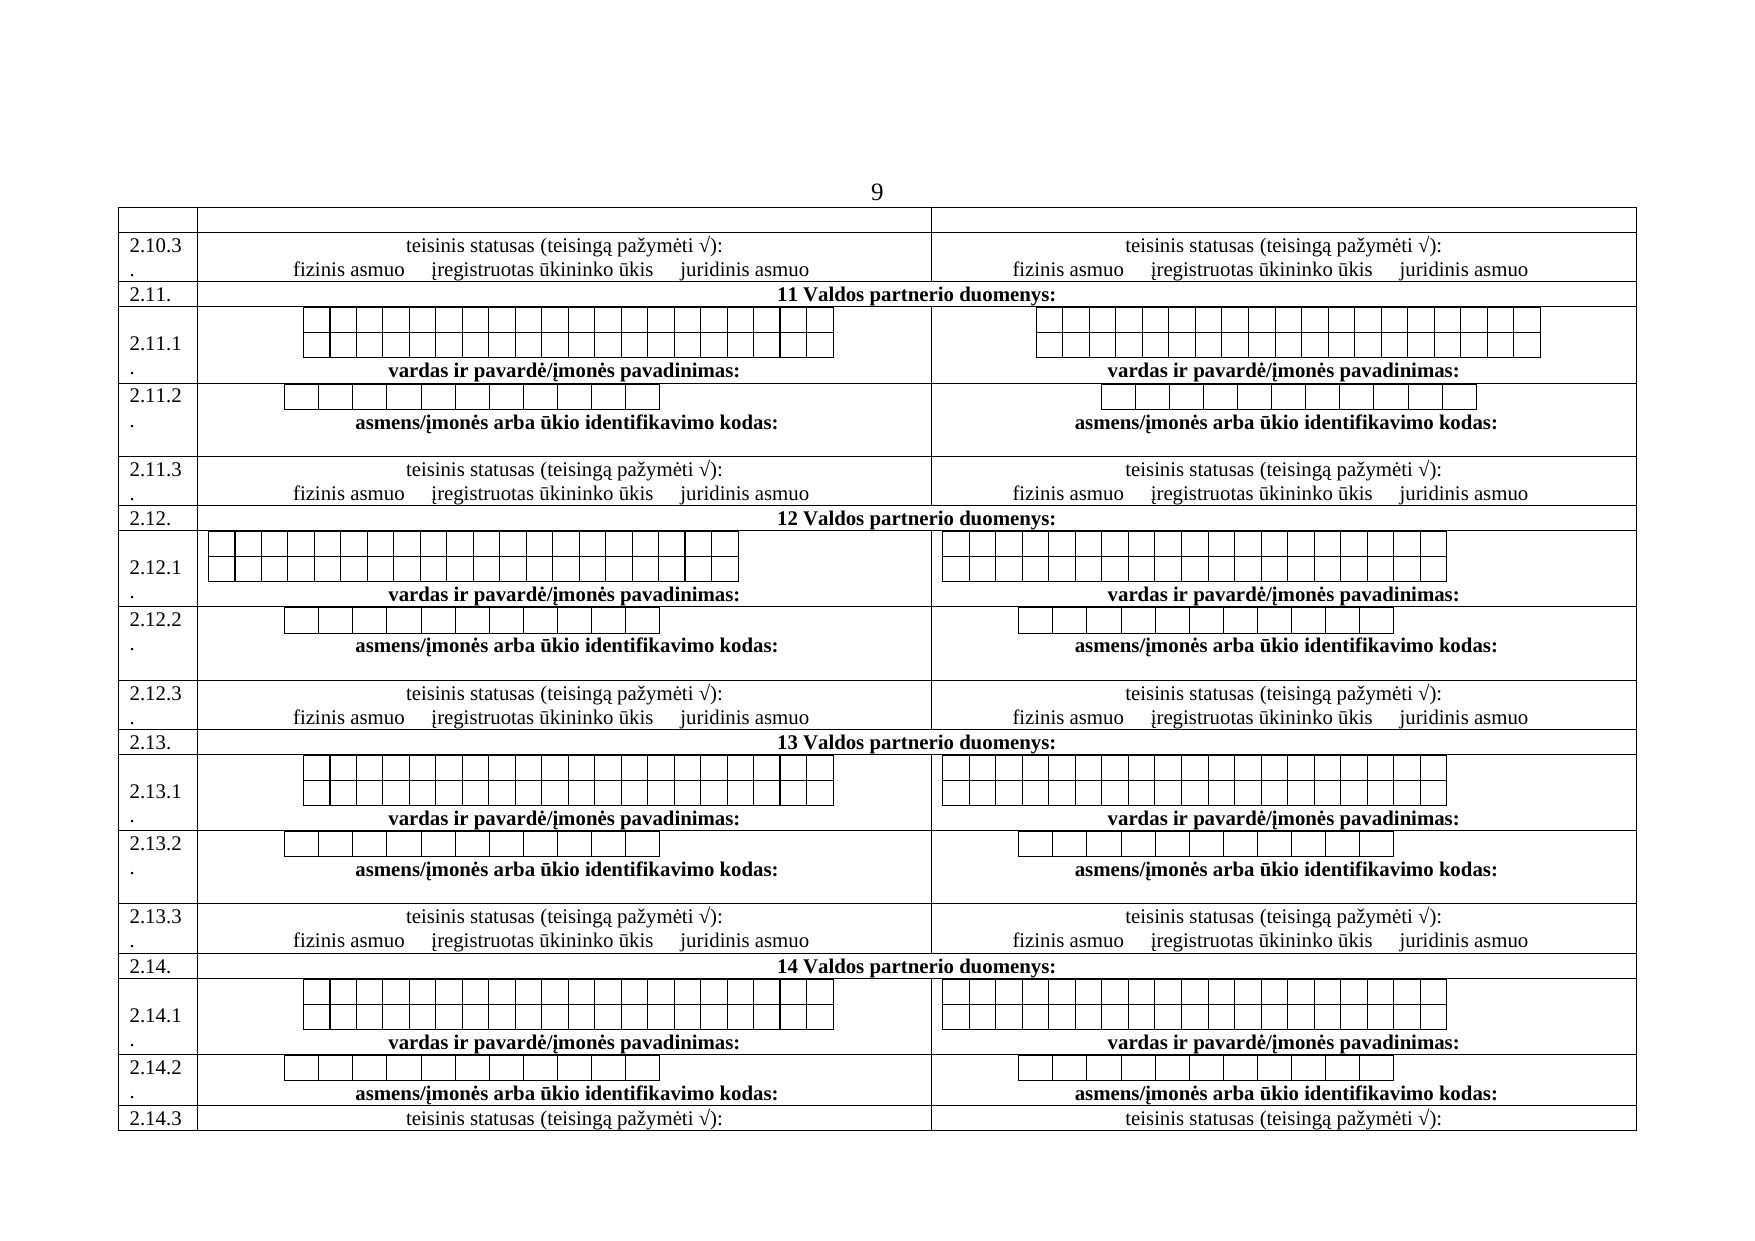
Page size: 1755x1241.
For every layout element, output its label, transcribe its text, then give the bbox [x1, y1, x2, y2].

table_cell [648, 333, 674, 357]
table_cell [1182, 557, 1208, 581]
table_cell [781, 781, 806, 805]
table_cell [1355, 333, 1381, 357]
table_header [410, 308, 435, 332]
table_cell asmens/įmonės arba ūkio identifikavimo kodas: [932, 1055, 1636, 1105]
table_cell [622, 781, 647, 805]
table_header [1182, 980, 1208, 1004]
table_cell [1129, 557, 1154, 581]
table_header [1224, 832, 1257, 856]
table_header [285, 1056, 318, 1080]
table_cell [1182, 781, 1208, 805]
table_header [1182, 532, 1208, 556]
table_header [387, 385, 421, 408]
table_header [285, 608, 318, 632]
table_cell [357, 333, 382, 357]
table_header [463, 308, 488, 332]
table_header [421, 532, 446, 556]
table_header [1155, 532, 1181, 556]
table_cell [436, 333, 462, 357]
table_header [524, 385, 557, 408]
table_cell [1102, 1005, 1128, 1029]
table_header [490, 608, 523, 632]
table_header [1023, 532, 1048, 556]
table_cell [527, 557, 552, 581]
table_header [1488, 308, 1513, 332]
table_cell [315, 557, 340, 581]
table_cell [754, 781, 779, 805]
table_cell teisinis statusas (teisingą pažymėti √): fizinis asmuo  įregistruotas ūkininko ūkis  juridinis asmuo  [932, 904, 1636, 952]
table_header [1368, 980, 1393, 1004]
table_cell [331, 333, 356, 357]
table_cell [675, 333, 700, 357]
table_cell [1196, 333, 1221, 357]
table_header [463, 756, 488, 780]
table_cell [970, 557, 995, 581]
table_cell 2.13.1. [119, 755, 197, 830]
table_header [970, 532, 995, 556]
table_cell 2.13.2. [119, 831, 197, 903]
table_cell [970, 781, 995, 805]
table_cell [580, 557, 605, 581]
table_header [1360, 1056, 1393, 1080]
table_header [1315, 532, 1340, 556]
table_header [648, 980, 674, 1004]
table_header [1258, 1056, 1291, 1080]
table_header [1394, 756, 1420, 780]
table_cell [1209, 1005, 1234, 1029]
table_header [648, 308, 674, 332]
table_header [1076, 756, 1101, 780]
table_header [527, 532, 552, 556]
table_cell teisinis statusas (teisingą pažymėti √): fizinis asmuo  įregistruotas ūkininko ūkis  juridinis asmuo  [198, 681, 931, 729]
table_header [728, 756, 753, 780]
table_header [1262, 980, 1287, 1004]
table_cell [1262, 781, 1287, 805]
table_cell asmens/įmonės arba ūkio identifikavimo kodas: [198, 1055, 931, 1105]
table_cell [394, 557, 420, 581]
table_header [754, 980, 779, 1004]
table_cell [1262, 1005, 1287, 1029]
table_header [781, 308, 806, 332]
table_header [436, 756, 462, 780]
table_header [489, 756, 515, 780]
table_cell [932, 208, 1636, 232]
table_cell asmens/įmonės arba ūkio identifikavimo kodas: [198, 384, 931, 456]
table_cell [516, 1005, 541, 1029]
table_cell [1408, 333, 1434, 357]
table_header [1292, 608, 1325, 632]
table_header [1155, 980, 1181, 1004]
table_cell vardas ir pavardė/įmonės pavadinimas: [932, 531, 1636, 606]
table_cell [1049, 1005, 1075, 1029]
table_cell [304, 781, 329, 805]
table_header [489, 980, 515, 1004]
table_cell vardas ir pavardė/įmonės pavadinimas: [932, 755, 1636, 830]
table_cell [1288, 1005, 1314, 1029]
table_cell 2.14.3 [119, 1106, 197, 1130]
table_cell [1076, 1005, 1101, 1029]
table_header [383, 308, 409, 332]
table_header [1063, 308, 1089, 332]
table_cell 11 Valdos partnerio duomenys: [198, 282, 1636, 306]
table_header [1435, 308, 1460, 332]
table_header [626, 608, 659, 632]
table_cell [807, 1005, 833, 1029]
table_header [701, 308, 727, 332]
table_header [1360, 832, 1393, 856]
table_cell [1102, 557, 1128, 581]
table_cell teisinis statusas (teisingą pažymėti √): fizinis asmuo  įregistruotas ūkininko ūkis  juridinis asmuo  [932, 681, 1636, 729]
table_cell vardas ir pavardė/įmonės pavadinimas: [198, 755, 931, 830]
table_cell [1341, 557, 1367, 581]
table_header [436, 980, 462, 1004]
table_cell 2.12.1. [119, 531, 197, 606]
table_cell [1368, 1005, 1393, 1029]
table_cell [1222, 333, 1248, 357]
table_header [1053, 1056, 1086, 1080]
table_cell [436, 781, 462, 805]
table_header [436, 308, 462, 332]
table_header [490, 832, 523, 856]
table_header [1190, 1056, 1223, 1080]
table_cell [1116, 333, 1142, 357]
table_cell [516, 781, 541, 805]
table_header [422, 385, 455, 408]
table_header [686, 532, 711, 556]
table_header [288, 532, 314, 556]
table_header [622, 980, 647, 1004]
table_cell [659, 557, 684, 581]
table_cell [1341, 1005, 1367, 1029]
table_cell [970, 1005, 995, 1029]
table_cell [357, 781, 382, 805]
table_cell [943, 1005, 969, 1029]
table_header [456, 385, 489, 408]
table_header [675, 980, 700, 1004]
table_header [1209, 756, 1234, 780]
table_header [368, 532, 393, 556]
table_header [304, 756, 329, 780]
table_cell asmens/įmonės arba ūkio identifikavimo kodas: [198, 607, 931, 679]
table_cell teisinis statusas (teisingą pažymėti √): [932, 1106, 1636, 1130]
table_cell 14 Valdos partnerio duomenys: [198, 954, 1636, 978]
table_cell [1461, 333, 1487, 357]
table_header [1302, 308, 1328, 332]
table_header [1053, 608, 1086, 632]
table_header [353, 1056, 386, 1080]
table_cell [489, 333, 515, 357]
table_header [262, 532, 287, 556]
table_cell vardas ir pavardė/įmonės pavadinimas: [198, 531, 931, 606]
table_cell [288, 557, 314, 581]
table_header [1143, 308, 1168, 332]
table_cell [489, 1005, 515, 1029]
table_cell [1276, 333, 1301, 357]
table_header [1102, 756, 1128, 780]
table_cell [1341, 781, 1367, 805]
table_header [331, 308, 356, 332]
table_cell [595, 333, 621, 357]
table_header [1306, 385, 1339, 408]
table_cell [1421, 1005, 1446, 1029]
table_cell [463, 1005, 488, 1029]
table_header [1049, 756, 1075, 780]
table_cell [1288, 557, 1314, 581]
table_cell 2.13. [119, 730, 197, 754]
table_header [558, 608, 591, 632]
table_header [1116, 308, 1142, 332]
table_header [383, 756, 409, 780]
table_cell [648, 781, 674, 805]
table_cell [304, 333, 329, 357]
table_cell [943, 781, 969, 805]
table_cell [1102, 781, 1128, 805]
table_header [943, 756, 969, 780]
table_header [712, 532, 738, 556]
table_cell [1155, 557, 1181, 581]
table_cell [754, 333, 779, 357]
table_cell teisinis statusas (teisingą pažymėti √): fizinis asmuo  įregistruotas ūkininko ūkis  juridinis asmuo  [198, 233, 931, 281]
table_header [1514, 308, 1540, 332]
table_header [1182, 756, 1208, 780]
table_cell [1155, 1005, 1181, 1029]
table_cell [807, 781, 833, 805]
table_header [558, 832, 591, 856]
table_header [1315, 980, 1340, 1004]
table_cell 2.12.2. [119, 607, 197, 679]
table_header [1204, 385, 1237, 408]
table_header [1368, 756, 1393, 780]
table_header [1443, 385, 1476, 408]
table_header [1224, 608, 1257, 632]
table_cell [701, 333, 727, 357]
table_cell [368, 557, 393, 581]
table_cell 2.13.3. [119, 904, 197, 952]
table_cell [1382, 333, 1407, 357]
table_header [1249, 308, 1275, 332]
table_header [675, 756, 700, 780]
table_header [1190, 832, 1223, 856]
table_cell asmens/įmonės arba ūkio identifikavimo kodas: [932, 384, 1636, 456]
table_header [1087, 608, 1121, 632]
table_header [1222, 308, 1248, 332]
table_cell [410, 781, 435, 805]
table_cell [1049, 557, 1075, 581]
table_header [304, 308, 329, 332]
table_header [754, 308, 779, 332]
table_header [353, 385, 386, 408]
table_header [456, 832, 489, 856]
table_header [1129, 756, 1154, 780]
table_header [1170, 385, 1203, 408]
table_cell [595, 781, 621, 805]
table_header [474, 532, 499, 556]
table_cell [436, 1005, 462, 1029]
table_cell [1315, 557, 1340, 581]
table_header [209, 532, 234, 556]
table_cell [675, 1005, 700, 1029]
table_header [516, 308, 541, 332]
table_cell 12 Valdos partnerio duomenys: [198, 506, 1636, 530]
table_header [1421, 756, 1446, 780]
table_header [387, 832, 421, 856]
table_cell vardas ir pavardė/įmonės pavadinimas: [198, 307, 931, 382]
table_cell [1435, 333, 1460, 357]
table_cell [1182, 1005, 1208, 1029]
table_header [1049, 532, 1075, 556]
table_header [1196, 308, 1221, 332]
table_cell 2.11.3. [119, 457, 197, 505]
table_header [422, 608, 455, 632]
table_header [626, 1056, 659, 1080]
table_header [1355, 308, 1381, 332]
table_header [319, 832, 352, 856]
table_cell [622, 1005, 647, 1029]
table_header [315, 532, 340, 556]
table_header [341, 532, 367, 556]
table_cell [331, 781, 356, 805]
table_header [754, 756, 779, 780]
table_header [807, 308, 833, 332]
table_header [1129, 980, 1154, 1004]
table_cell [500, 557, 526, 581]
table_cell [1329, 333, 1354, 357]
table_header [1262, 532, 1287, 556]
table_header [1329, 308, 1354, 332]
table_header [1258, 832, 1291, 856]
table_header [353, 832, 386, 856]
table_header [1292, 832, 1325, 856]
table_header [1315, 756, 1340, 780]
table_header [422, 1056, 455, 1080]
table_cell 2.11.2. [119, 384, 197, 456]
table_header [595, 980, 621, 1004]
table_header [1326, 832, 1359, 856]
table_header [1076, 980, 1101, 1004]
table_header [1023, 980, 1048, 1004]
table_header [622, 756, 647, 780]
table_cell [542, 333, 568, 357]
table_header [1288, 756, 1314, 780]
table_header [1087, 832, 1121, 856]
table_header [319, 385, 352, 408]
table_cell [675, 781, 700, 805]
table_cell 13 Valdos partnerio duomenys: [198, 730, 1636, 754]
table_header [970, 980, 995, 1004]
table_cell 2.11.1. [119, 307, 197, 382]
table_cell [1514, 333, 1540, 357]
table_cell [633, 557, 658, 581]
table_header [1019, 1056, 1052, 1080]
table_cell [341, 557, 367, 581]
table_header [304, 980, 329, 1004]
table_cell [236, 557, 261, 581]
table_cell 2.12. [119, 506, 197, 530]
table_cell [1037, 333, 1062, 357]
table_cell teisinis statusas (teisingą pažymėti √): fizinis asmuo  įregistruotas ūkininko ūkis  juridinis asmuo  [932, 233, 1636, 281]
table_header [595, 308, 621, 332]
table_cell [421, 557, 446, 581]
table_cell [1076, 781, 1101, 805]
table_header [524, 832, 557, 856]
table_header [319, 1056, 352, 1080]
table_header [558, 1056, 591, 1080]
table_cell [701, 781, 727, 805]
table_header [1122, 832, 1155, 856]
table_header [1209, 532, 1234, 556]
table_cell [1315, 1005, 1340, 1029]
table_cell [1302, 333, 1328, 357]
table_cell [410, 333, 435, 357]
table_header [1258, 608, 1291, 632]
table_cell [1488, 333, 1513, 357]
table_cell [943, 557, 969, 581]
table_cell [712, 557, 738, 581]
table_header [353, 608, 386, 632]
table_header [1394, 532, 1420, 556]
table_header [569, 756, 594, 780]
table_header [524, 1056, 557, 1080]
table_header [728, 308, 753, 332]
table_header [357, 756, 382, 780]
table_header [592, 832, 625, 856]
table_header [606, 532, 632, 556]
table_header [1122, 608, 1155, 632]
table_header [1288, 980, 1314, 1004]
table_cell [410, 1005, 435, 1029]
table_header [1421, 980, 1446, 1004]
table_header [1461, 308, 1487, 332]
table_cell [622, 333, 647, 357]
table_cell asmens/įmonės arba ūkio identifikavimo kodas: [932, 831, 1636, 903]
table_cell [701, 1005, 727, 1029]
table_header [1235, 532, 1261, 556]
table_cell [357, 1005, 382, 1029]
table_header [595, 756, 621, 780]
table_header [996, 532, 1022, 556]
table_cell [686, 557, 711, 581]
table_header [1019, 608, 1052, 632]
table_cell [1063, 333, 1089, 357]
table_header [648, 756, 674, 780]
table_cell [1023, 557, 1048, 581]
table_cell [553, 557, 579, 581]
table_header [1382, 308, 1407, 332]
table_cell vardas ir pavardė/įmonės pavadinimas: [932, 307, 1636, 382]
table_header [569, 308, 594, 332]
table_header [1090, 308, 1115, 332]
table_header [285, 832, 318, 856]
table_cell [1049, 781, 1075, 805]
table_header [1169, 308, 1195, 332]
table_cell [304, 1005, 329, 1029]
table_header [1087, 1056, 1121, 1080]
table_header [1262, 756, 1287, 780]
table_header [500, 532, 526, 556]
table_header [1360, 608, 1393, 632]
table_header [1102, 980, 1128, 1004]
table_header [1235, 980, 1261, 1004]
table_cell [209, 557, 234, 581]
table_header [580, 532, 605, 556]
table_cell teisinis statusas (teisingą pažymėti √): [198, 1106, 931, 1130]
table_header [319, 608, 352, 632]
table_header [1409, 385, 1442, 408]
table_header [626, 832, 659, 856]
table_header [569, 980, 594, 1004]
table_header [970, 756, 995, 780]
table_header [410, 980, 435, 1004]
table_cell [1288, 781, 1314, 805]
table_cell [1394, 781, 1420, 805]
table_header [1224, 1056, 1257, 1080]
table_cell [463, 781, 488, 805]
table_cell [1023, 781, 1048, 805]
table_header [996, 756, 1022, 780]
table_header [553, 532, 579, 556]
table_cell [447, 557, 473, 581]
table_cell 2.10.3. [119, 233, 197, 281]
table_cell [781, 1005, 806, 1029]
table_cell [119, 208, 197, 232]
table_cell asmens/įmonės arba ūkio identifikavimo kodas: [198, 831, 931, 903]
table_header [1408, 308, 1434, 332]
table_cell [474, 557, 499, 581]
table_cell [728, 333, 753, 357]
table_cell [996, 781, 1022, 805]
table_cell [781, 333, 806, 357]
table_cell [1076, 557, 1101, 581]
table_header [1326, 608, 1359, 632]
table_cell 2.14.2. [119, 1055, 197, 1105]
table_cell [1368, 557, 1393, 581]
table_cell [198, 208, 931, 232]
table_header [943, 980, 969, 1004]
table_cell [1394, 557, 1420, 581]
table_header [1394, 980, 1420, 1004]
table_header [626, 385, 659, 408]
table_cell [1143, 333, 1168, 357]
table_header [331, 980, 356, 1004]
table_header [1272, 385, 1305, 408]
table_header [659, 532, 684, 556]
table_header [622, 308, 647, 332]
table_header [1288, 532, 1314, 556]
table_cell [1169, 333, 1195, 357]
table_header [1341, 756, 1367, 780]
table_header [490, 385, 523, 408]
table_cell [1090, 333, 1115, 357]
table_cell [728, 1005, 753, 1029]
table_cell [754, 1005, 779, 1029]
table_header [1374, 385, 1408, 408]
table_header [1102, 385, 1135, 408]
table_header [1076, 532, 1101, 556]
table_header [524, 608, 557, 632]
table_header [701, 980, 727, 1004]
table_header [285, 385, 318, 408]
table_header [1341, 980, 1367, 1004]
table_cell [463, 333, 488, 357]
table_header [447, 532, 473, 556]
table_header [996, 980, 1022, 1004]
table_cell [1129, 1005, 1154, 1029]
table_cell [1235, 557, 1261, 581]
table_header [236, 532, 261, 556]
table_cell [569, 1005, 594, 1029]
table_header [456, 608, 489, 632]
table_header [490, 1056, 523, 1080]
table_cell [1421, 557, 1446, 581]
table_header [1102, 532, 1128, 556]
table_cell 2.12.3. [119, 681, 197, 729]
table_header [1122, 1056, 1155, 1080]
table_header [592, 385, 625, 408]
table_cell [1235, 1005, 1261, 1029]
table_header [422, 832, 455, 856]
table_header [1019, 832, 1052, 856]
table_cell [1315, 781, 1340, 805]
table_header [456, 1056, 489, 1080]
table_cell [516, 333, 541, 357]
table_cell [383, 333, 409, 357]
table_header [394, 532, 420, 556]
table_header [701, 756, 727, 780]
table_header [943, 532, 969, 556]
table_header [542, 308, 568, 332]
table_header [1190, 608, 1223, 632]
table_header [1341, 532, 1367, 556]
table_header [1023, 756, 1048, 780]
table_cell vardas ir pavardė/įmonės pavadinimas: [932, 979, 1636, 1054]
table_cell [383, 781, 409, 805]
table_cell [1421, 781, 1446, 805]
table_cell [1023, 1005, 1048, 1029]
table_cell [262, 557, 287, 581]
table_header [516, 980, 541, 1004]
table_header [463, 980, 488, 1004]
table_cell [996, 1005, 1022, 1029]
table_header [1136, 385, 1169, 408]
table_cell [569, 333, 594, 357]
table_cell [542, 781, 568, 805]
table_cell 2.11. [119, 282, 197, 306]
table_header [410, 756, 435, 780]
table_header [728, 980, 753, 1004]
table_cell [1209, 557, 1234, 581]
table_cell 2.14. [119, 954, 197, 978]
table_cell [489, 781, 515, 805]
table_header [807, 756, 833, 780]
table_cell [1209, 781, 1234, 805]
table_cell [1155, 781, 1181, 805]
table_header [516, 756, 541, 780]
table_header [542, 980, 568, 1004]
table_header [1053, 832, 1086, 856]
table_cell [728, 781, 753, 805]
table_header [331, 756, 356, 780]
table_header [1276, 308, 1301, 332]
table_cell [383, 1005, 409, 1029]
table_header [489, 308, 515, 332]
table_header [1368, 532, 1393, 556]
table_cell [996, 557, 1022, 581]
table_cell [569, 781, 594, 805]
table_header [1326, 1056, 1359, 1080]
table_header [1292, 1056, 1325, 1080]
table_header [592, 608, 625, 632]
table_header [633, 532, 658, 556]
table_header [357, 980, 382, 1004]
table_cell [595, 1005, 621, 1029]
table_cell [1235, 781, 1261, 805]
table_header [1156, 1056, 1189, 1080]
table_header [1156, 832, 1189, 856]
table_cell [1394, 1005, 1420, 1029]
table_header [592, 1056, 625, 1080]
table_cell vardas ir pavardė/įmonės pavadinimas: [198, 979, 931, 1054]
table_cell teisinis statusas (teisingą pažymėti √): fizinis asmuo  įregistruotas ūkininko ūkis  juridinis asmuo  [198, 457, 931, 505]
table_cell teisinis statusas (teisingą pažymėti √): fizinis asmuo  įregistruotas ūkininko ūkis  juridinis asmuo  [932, 457, 1636, 505]
table_cell [331, 1005, 356, 1029]
table_header [1037, 308, 1062, 332]
table_header [383, 980, 409, 1004]
table_header [387, 608, 421, 632]
table_cell [1249, 333, 1275, 357]
table_header [542, 756, 568, 780]
table_header [781, 980, 806, 1004]
table_cell [807, 333, 833, 357]
table_header [675, 308, 700, 332]
table_header [1156, 608, 1189, 632]
table_header [1235, 756, 1261, 780]
table_header [1421, 532, 1446, 556]
table_header [1209, 980, 1234, 1004]
table_cell [1262, 557, 1287, 581]
table_cell teisinis statusas (teisingą pažymėti √): fizinis asmuo  įregistruotas ūkininko ūkis  juridinis asmuo  [198, 904, 931, 952]
table_header [1049, 980, 1075, 1004]
table_header [1340, 385, 1373, 408]
table_header [387, 1056, 421, 1080]
table_cell [648, 1005, 674, 1029]
table_header [781, 756, 806, 780]
table_cell asmens/įmonės arba ūkio identifikavimo kodas: [932, 607, 1636, 679]
table_cell [542, 1005, 568, 1029]
table_header [558, 385, 591, 408]
table_header [357, 308, 382, 332]
table_header [1129, 532, 1154, 556]
table_cell [606, 557, 632, 581]
table_cell 2.14.1. [119, 979, 197, 1054]
table_cell [1368, 781, 1393, 805]
table_header [807, 980, 833, 1004]
table_header [1238, 385, 1271, 408]
table_cell [1129, 781, 1154, 805]
table_header [1155, 756, 1181, 780]
